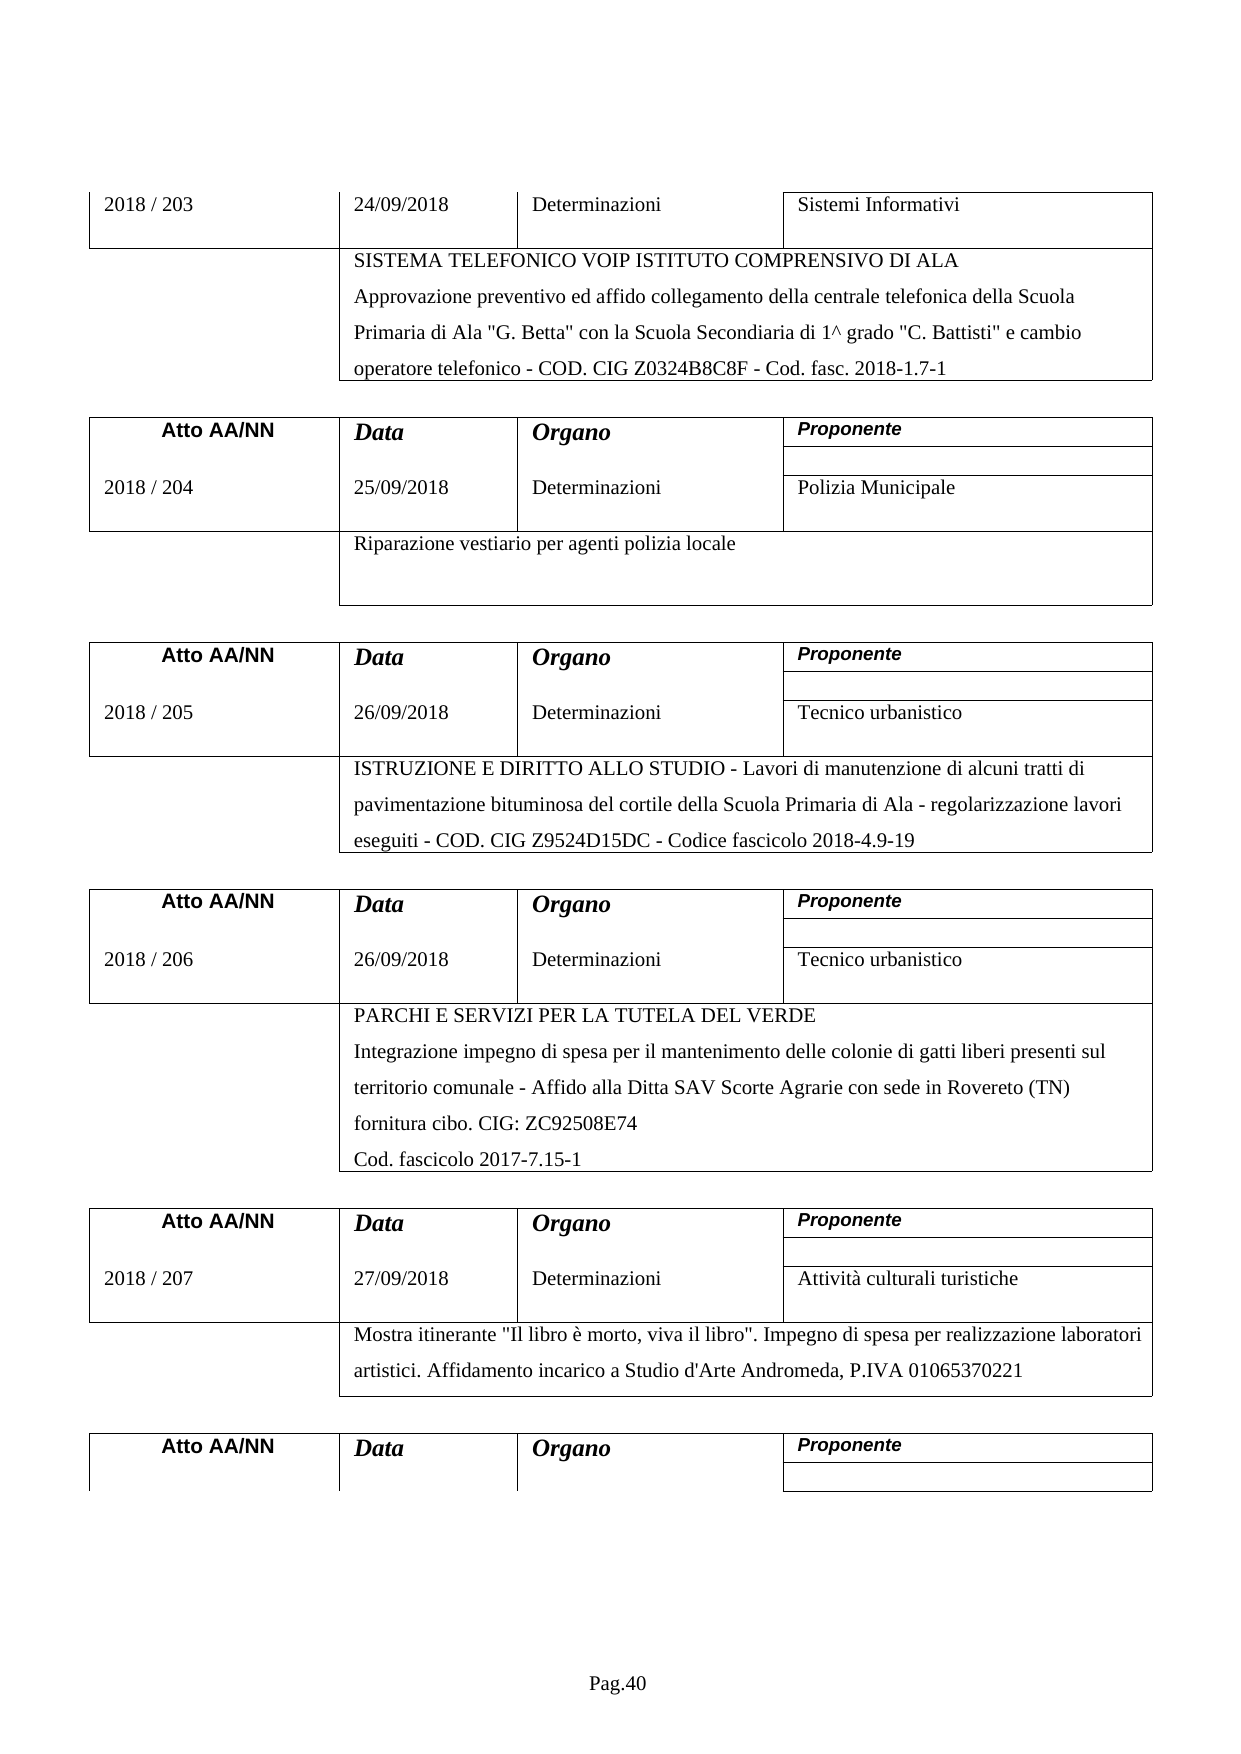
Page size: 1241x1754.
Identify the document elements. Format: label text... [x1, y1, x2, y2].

table_cell [89, 1004, 339, 1171]
table_cell Polizia Municipale [784, 476, 1152, 531]
table_cell [340, 918, 517, 947]
table_cell Tecnico urbanistico [784, 948, 1152, 1002]
table_cell 27/09/2018 [340, 1266, 517, 1322]
table_cell Determinazioni [518, 700, 783, 756]
table_cell [89, 380, 339, 417]
table_header Proponente [784, 890, 1152, 918]
table_header Organo [518, 1209, 783, 1237]
table_cell [89, 249, 339, 380]
table_header Atto AA/NN [90, 1434, 339, 1462]
table_cell [518, 671, 783, 700]
table_cell Attività culturali turistiche [784, 1267, 1152, 1322]
table_header Organo [518, 890, 783, 918]
table_cell [340, 1237, 517, 1266]
table_cell [784, 919, 1152, 947]
table_cell [784, 447, 1152, 475]
table_cell [784, 1238, 1152, 1266]
table_header Data [340, 1434, 517, 1462]
table_cell [89, 1396, 339, 1433]
table_header Proponente [784, 418, 1152, 446]
table_header Organo [518, 1434, 783, 1462]
table_header Data [340, 418, 517, 446]
table_cell 24/09/2018 [340, 192, 517, 247]
table_cell SISTEMA TELEFONICO VOIP ISTITUTO COMPRENSIVO DI ALA Approvazione preventivo ed affido collegamento della centrale telefonica della Scuola Primaria di Ala "G. Betta" con la Scuola Secondiaria di 1^ grado "C. Battisti" e cambio operatore telefonico - COD. CIG Z0324B8C8F - Cod. fasc. 2018-1.7-1 [340, 249, 1152, 380]
table_cell Riparazione vestiario per agenti polizia locale [340, 532, 1152, 605]
table_cell [340, 446, 517, 475]
table_cell [89, 1171, 339, 1208]
table_cell 25/09/2018 [340, 475, 517, 531]
table_cell [89, 605, 339, 642]
table_cell [518, 446, 783, 475]
table_cell Mostra itinerante "Il libro è morto, viva il libro". Impegno di spesa per realizzazione laboratori artistici. Affidamento incarico a Studio d'Arte Andromeda, P.IVA 01065370221 [340, 1323, 1152, 1396]
table_cell 2018 / 204 [90, 475, 339, 531]
table_header Organo [518, 418, 783, 446]
table_cell [90, 918, 339, 947]
table_header Data [340, 643, 517, 671]
table_cell Tecnico urbanistico [784, 701, 1152, 756]
table_cell [518, 1237, 783, 1266]
table_header Proponente [784, 1434, 1152, 1462]
table_cell [90, 1462, 339, 1491]
table_header Atto AA/NN [90, 418, 339, 446]
table_cell [784, 1463, 1152, 1491]
table_header Data [340, 890, 517, 918]
table_cell [89, 852, 339, 889]
table_header Proponente [784, 1209, 1152, 1237]
table_header Proponente [784, 643, 1152, 671]
table_cell 2018 / 203 [90, 192, 339, 247]
table_cell [518, 918, 783, 947]
table_cell Determinazioni [518, 1266, 783, 1322]
table_cell PARCHI E SERVIZI PER LA TUTELA DEL VERDE Integrazione impegno di spesa per il mantenimento delle colonie di gatti liberi presenti sul territorio comunale - Affido alla Ditta SAV Scorte Agrarie con sede in Rovereto (TN) fornitura cibo. CIG: ZC92508E74 Cod. fascicolo 2017-7.15-1 [340, 1004, 1152, 1171]
table_cell 2018 / 206 [90, 947, 339, 1002]
table_cell [339, 853, 1152, 889]
table_cell [89, 757, 339, 852]
table_cell Determinazioni [518, 192, 783, 247]
table_cell [90, 1237, 339, 1266]
table_cell Determinazioni [518, 947, 783, 1002]
table_cell [89, 532, 339, 605]
table_header Organo [518, 643, 783, 671]
table_cell 26/09/2018 [340, 700, 517, 756]
table_header Atto AA/NN [90, 1209, 339, 1237]
table_cell Determinazioni [518, 475, 783, 531]
table_header Atto AA/NN [90, 890, 339, 918]
table_cell [339, 381, 1152, 417]
table_cell 2018 / 205 [90, 700, 339, 756]
table_cell [90, 671, 339, 700]
table_cell [339, 1397, 1152, 1433]
table_cell ISTRUZIONE E DIRITTO ALLO STUDIO - Lavori di manutenzione di alcuni tratti di pavimentazione bituminosa del cortile della Scuola Primaria di Ala - regolarizzazione lavori eseguiti - COD. CIG Z9524D15DC - Codice fascicolo 2018-4.9-19 [340, 757, 1152, 852]
table_cell [339, 1172, 1152, 1208]
table_cell 26/09/2018 [340, 947, 517, 1002]
table_header Data [340, 1209, 517, 1237]
table_cell [90, 446, 339, 475]
table_cell [340, 1462, 517, 1491]
table_cell [89, 1323, 339, 1396]
table_header Atto AA/NN [90, 643, 339, 671]
table_cell 2018 / 207 [90, 1266, 339, 1322]
table_cell [784, 672, 1152, 700]
table_cell [340, 671, 517, 700]
table_cell [339, 606, 1152, 642]
table_cell Sistemi Informativi [784, 193, 1152, 247]
table_cell [518, 1462, 783, 1491]
